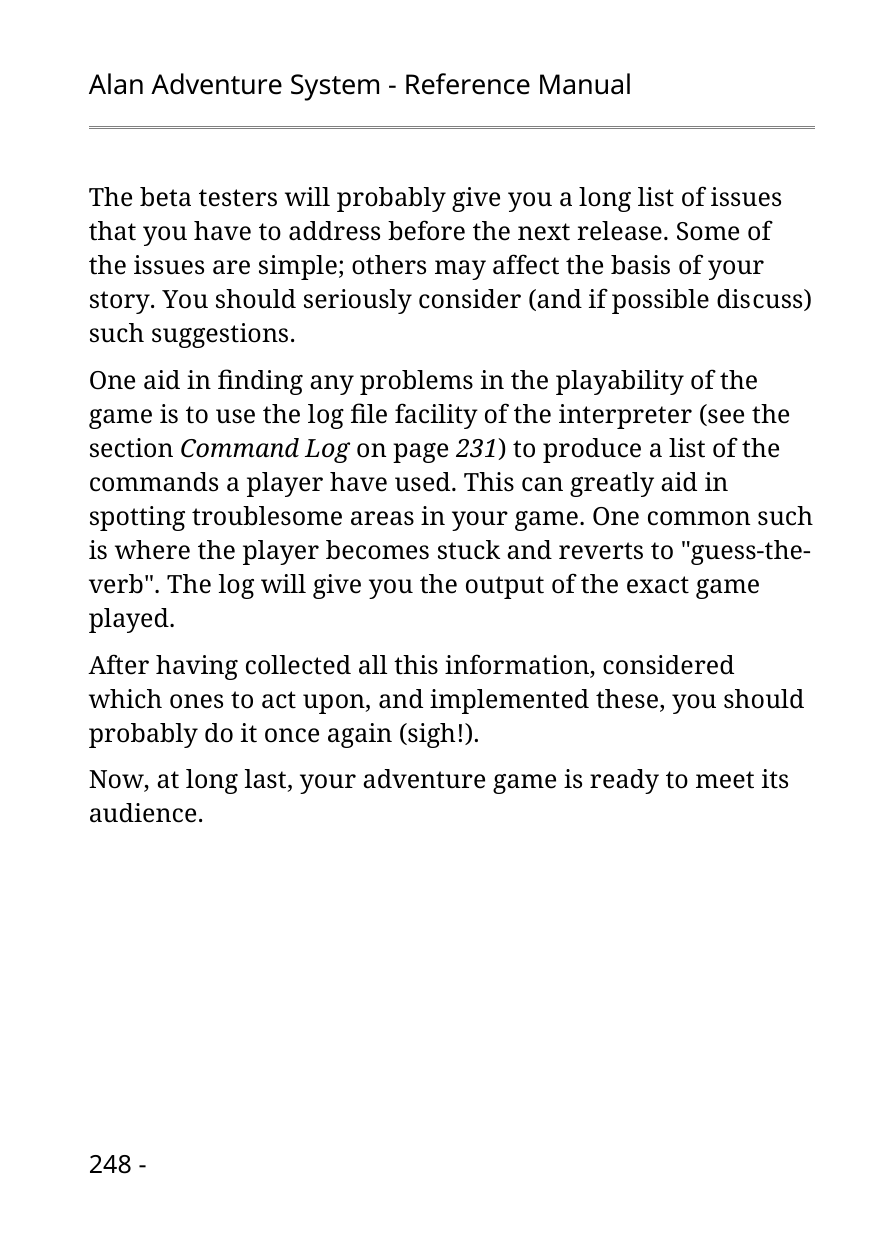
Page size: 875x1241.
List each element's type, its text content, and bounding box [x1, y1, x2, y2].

text The beta testers will probably give you a long list of issues that you have to address before the next release. Some of the issues are simple; others may af­fect the basis of your story. You should seriously consider (and if possible dis­cuss) such suggestions. [88, 180, 815, 350]
text After having collected all this information, considered which ones to act up­on, and implemented these, you should probably do it once again (sigh!). [88, 648, 815, 749]
text One aid in finding any problems in the playability of the game is to use the log file facility of the interpreter (see the section Command Log on page 185) to produce a list of the commands a player have used. This can greatly aid in spotting troublesome areas in your game. One common such is where the player becomes stuck and reverts to "guess-the-verb". The log will give you the output of the exact game played. [88, 363, 815, 635]
text Now, at long last, your adventure game is ready to meet its audience. [88, 762, 815, 830]
